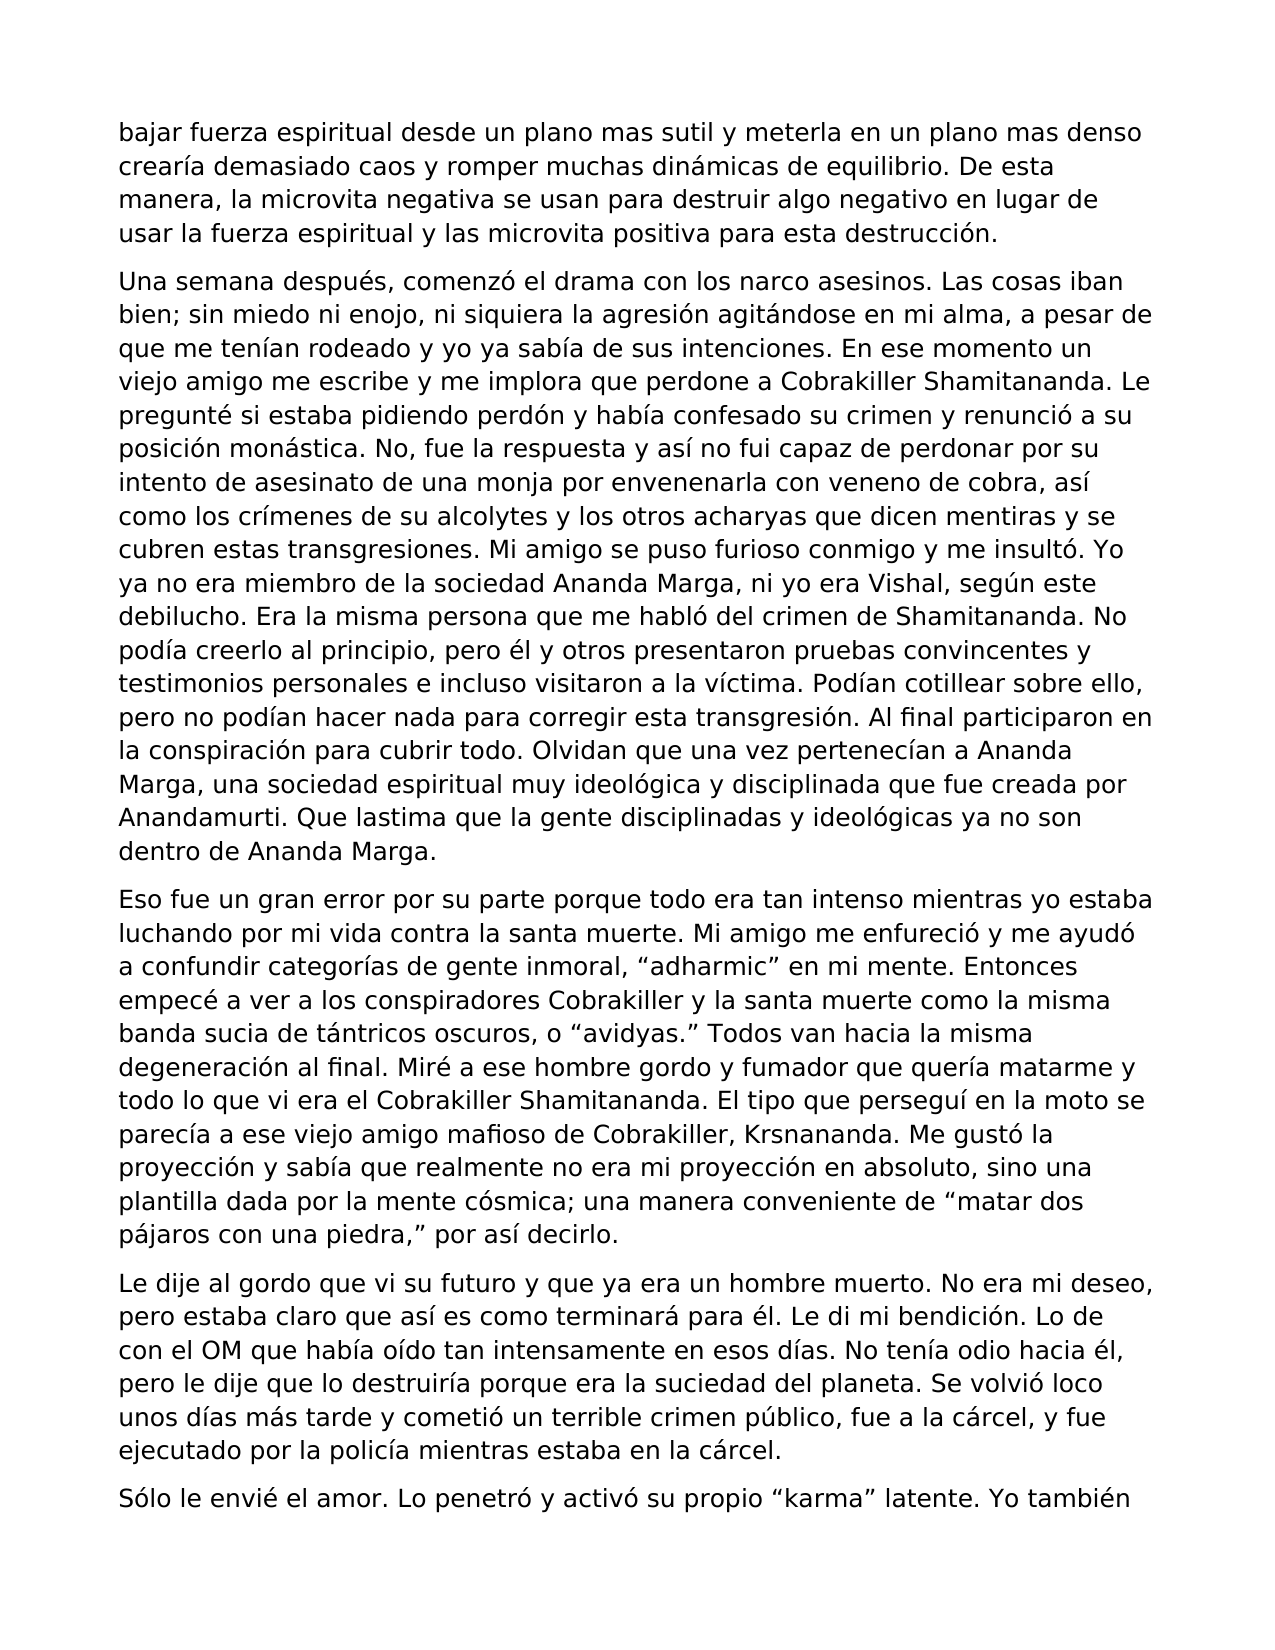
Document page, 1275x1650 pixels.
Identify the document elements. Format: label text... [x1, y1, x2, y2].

text Una semana después, comenzó el drama con los narco asesinos. Las cosas iban bien; sin miedo ni enojo, ni siquiera la agresión agitándose en mi alma, a pesar de que me tenían rodeado y yo ya sabía de sus intenciones. En ese momento un viejo amigo me escribe y me implora que perdone a Cobrakiller Shamitananda. Le pregunté si estaba pidiendo perdón y había confesado su crimen y renunció a su posición monástica. No, fue la respuesta y así no fui capaz de perdonar por su intento de asesinato de una monja por envenenarla con veneno de cobra, así como los crímenes de su alcolytes y los otros acharyas que dicen mentiras y se cubren estas transgresiones. Mi amigo se puso furioso conmigo y me insultó. Yo ya no era miembro de la sociedad Ananda Marga, ni yo era Vishal, según este debilucho. Era la misma persona que me habló del crimen de Shamitananda. No podía creerlo al principio, pero él y otros presentaron pruebas convincentes y testimonios personales e incluso visitaron a la víctima. Podían cotillear sobre ello, pero no podían hacer nada para corregir esta transgresión. Al final participaron en la conspiración para cubrir todo. Olvidan que una vez pertenecían a Ananda Marga, una sociedad espiritual muy ideológica y disciplinada que fue creada por Anandamurti. Que lastima que la gente disciplinadas y ideológicas ya no son dentro de Ananda Marga. [118, 267, 1157, 866]
text bajar fuerza espiritual desde un plano mas sutil y meterla en un plano mas denso crearía demasiado caos y romper muchas dinámicas de equilibrio. De esta manera, la microvita negativa se usan para destruir algo negativo en lugar de usar la fuerza espiritual y las microvita positiva para esta destrucción. [118, 118, 1157, 248]
text Le dije al gordo que vi su futuro y que ya era un hombre muerto. No era mi deseo, pero estaba claro que así es como terminará para él. Le di mi bendición. Lo de con el OM que había oído tan intensamente en esos días. No tenía odio hacia él, pero le dije que lo destruiría porque era la suciedad del planeta. Se volvió loco unos días más tarde y cometió un terrible crimen público, fue a la cárcel, y fue ejecutado por la policía mientras estaba en la cárcel. [118, 1269, 1157, 1466]
text Eso fue un gran error por su parte porque todo era tan intenso mientras yo estaba luchando por mi vida contra la santa muerte. Mi amigo me enfureció y me ayudó a confundir categorías de gente inmoral, “adharmic” en mi mente. Entonces empecé a ver a los conspiradores Cobrakiller y la santa muerte como la misma banda sucia de tántricos oscuros, o “avidyas.” Todos van hacia la misma degeneración al final. Miré a ese hombre gordo y fumador que quería matarme y todo lo que vi era el Cobrakiller Shamitananda. El tipo que perseguí en la moto se parecía a ese viejo amigo mafioso de Cobrakiller, Krsnananda. Me gustó la proyección y sabía que realmente no era mi proyección en absoluto, sino una plantilla dada por la mente cósmica; una manera conveniente de “matar dos pájaros con una piedra,” por así decirlo. [118, 885, 1157, 1250]
text Sólo le envié el amor. Lo penetró y activó su propio “karma” latente. Yo también [118, 1484, 1157, 1514]
